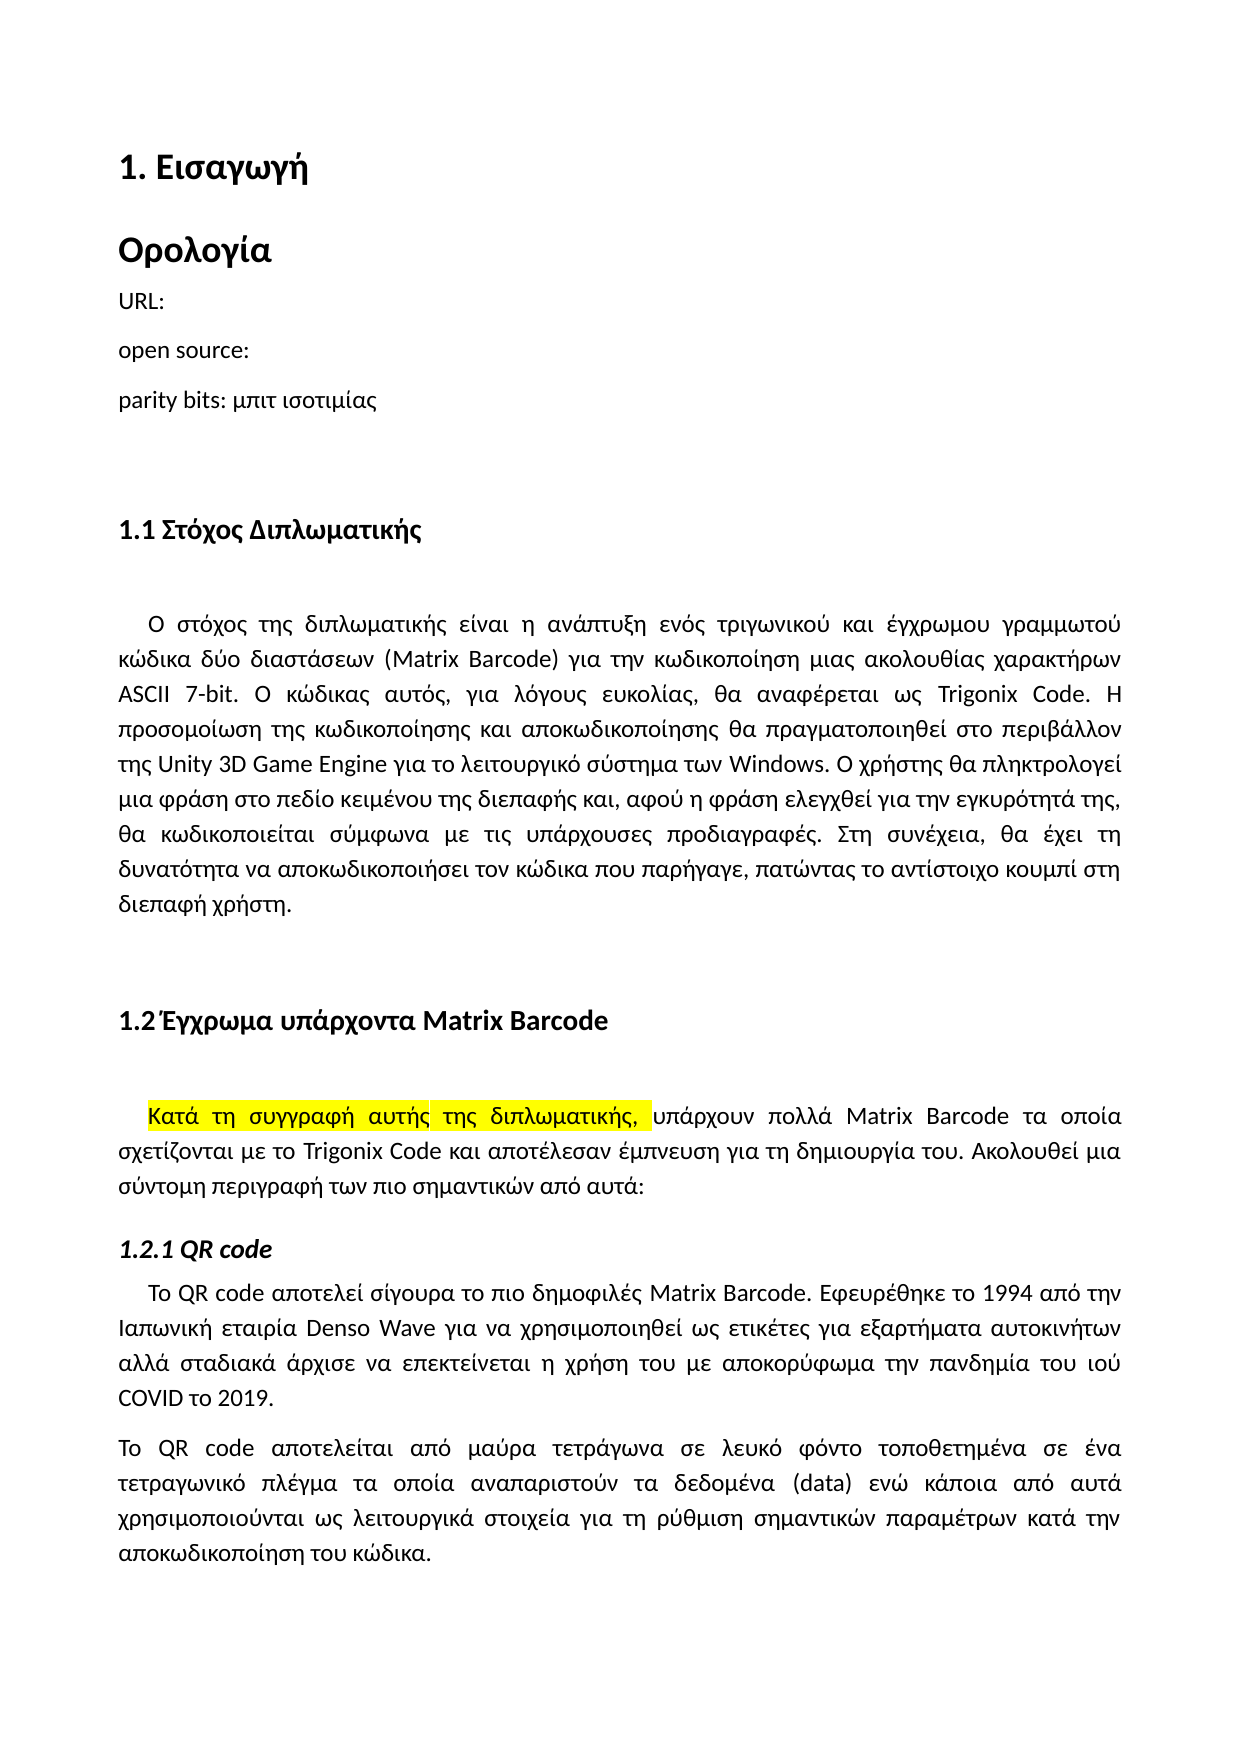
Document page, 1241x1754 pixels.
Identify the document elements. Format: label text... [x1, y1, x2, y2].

text parity bits: μπιτ ισοτιμίας [118, 384, 1122, 414]
text Το QR code αποτελείται από μαύρα τετράγωνα σε λευκό φόντο τοποθετημένα σε ένα τετραγωνικό πλέγμα τα οποία αναπαριστούν τα δεδομένα (data) ενώ κάποια από αυτά χρησιμοποιούνται ως λειτουργικά στοιχεία για τη ρύθμιση σημαντικών παραμέτρων κατά την αποκωδικοποίηση του κώδικα. [118, 1432, 1122, 1568]
subtitle 1.1 Στόχος Διπλωματικής [118, 511, 1122, 546]
subtitle Ορολογία [118, 226, 1122, 272]
text Το QR code αποτελεί σίγουρα το πιο δημοφιλές Matrix Barcode. Εφευρέθηκε το 1994 από την Ιαπωνική εταιρία Denso Wave για να χρησιμοποιηθεί ως ετικέτες για εξαρτήματα αυτοκινήτων αλλά σταδιακά άρχισε να επεκτείνεται η χρήση του με αποκορύφωμα την πανδημία του ιού COVID το 2019. [118, 1278, 1122, 1413]
text Ο στόχος της διπλωματικής είναι η ανάπτυξη ενός τριγωνικού και έγχρωμου γραμμωτού κώδικα δύο διαστάσεων (Matrix Barcode) για την κωδικοποίηση μιας ακολουθίας χαρακτήρων ASCII 7-bit. Ο κώδικας αυτός, για λόγους ευκολίας, θα αναφέρεται ως Trigonix Code. Η προσομοίωση της κωδικοποίησης και αποκωδικοποίησης θα πραγματοποιηθεί στο περιβάλλον της Unity 3D Game Engine για το λειτουργικό σύστημα των Windows. Ο χρήστης θα πληκτρολογεί μια φράση στο πεδίο κειμένου της διεπαφής και, αφού η φράση ελεγχθεί για την εγκυρότητά της, θα κωδικοποιείται σύμφωνα με τις υπάρχουσες προδιαγραφές. Στη συνέχεια, θα έχει τη δυνατότητα να αποκωδικοποιήσει τον κώδικα που παρήγαγε, πατώντας το αντίστοιχο κουμπί στη διεπαφή χρήστη. [118, 608, 1122, 919]
text URL: [118, 285, 1122, 315]
subtitle 1.2.1 QR code [118, 1232, 1122, 1265]
subtitle 1. Εισαγωγή [118, 143, 1122, 189]
text open source: [118, 334, 1122, 365]
subtitle 1.2 Έγχρωμα υπάρχοντα Matrix Barcode [118, 1002, 1122, 1038]
text Κατά τη συγγραφή αυτής της διπλωματικής, υπάρχουν πολλά Matrix Barcode τα οποία σχετίζονται με το Trigonix Code και αποτέλεσαν έμπνευση για τη δημιουργία του. Ακολουθεί μια σύντομη περιγραφή των πιο σημαντικών από αυτά: [118, 1100, 1122, 1201]
